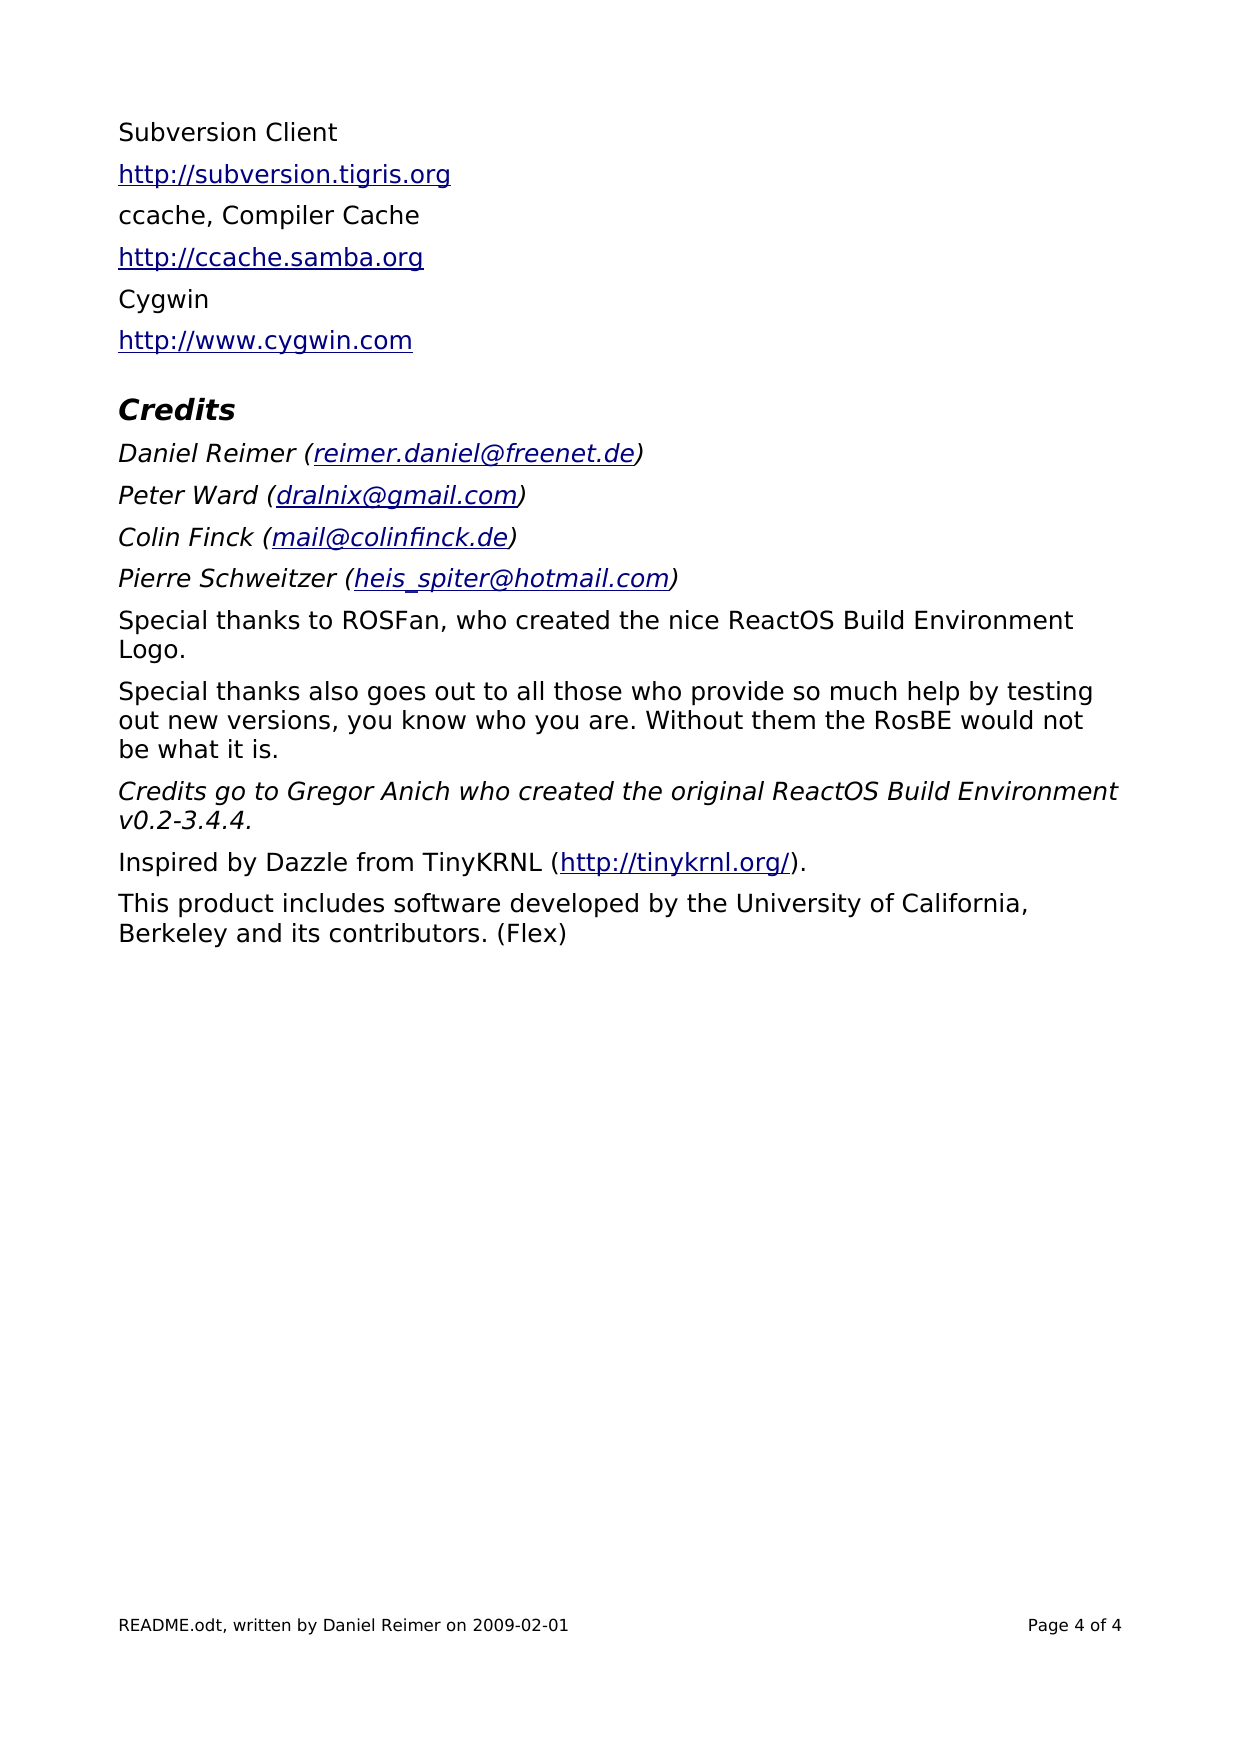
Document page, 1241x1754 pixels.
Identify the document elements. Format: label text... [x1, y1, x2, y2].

text http://ccache.samba.org [118, 243, 1122, 272]
text ccache, Compiler Cache [118, 201, 1122, 231]
text http://subversion.tigris.org [118, 160, 1122, 189]
text Cygwin [118, 285, 1122, 314]
text http://www.cygwin.com [118, 326, 1122, 356]
text Inspired by Dazzle from TinyKRNL (http://tinykrnl.org/). [118, 848, 1122, 877]
subtitle Credits [118, 393, 1122, 427]
text Special thanks also goes out to all those who provide so much help by testing out new versions, you know who you are. Without them the RosBE would not be what it is. [118, 677, 1122, 764]
text Pierre Schweitzer (heis_spiter@hotmail.com) [118, 564, 1122, 594]
text Credits go to Gregor Anich who created the original ReactOS Build Environment v0.2-3.4.4. [118, 777, 1122, 835]
text Special thanks to ROSFan, who created the nice ReactOS Build Environment Logo. [118, 606, 1122, 664]
text This product includes software developed by the University of California, Berkeley and its contributors. (Flex) [118, 889, 1122, 948]
text Colin Finck (mail@colinfinck.de) [118, 523, 1122, 552]
text Subversion Client [118, 118, 1122, 147]
text Daniel Reimer (reimer.daniel@freenet.de) [118, 439, 1122, 469]
text Peter Ward (dralnix@gmail.com) [118, 481, 1122, 510]
